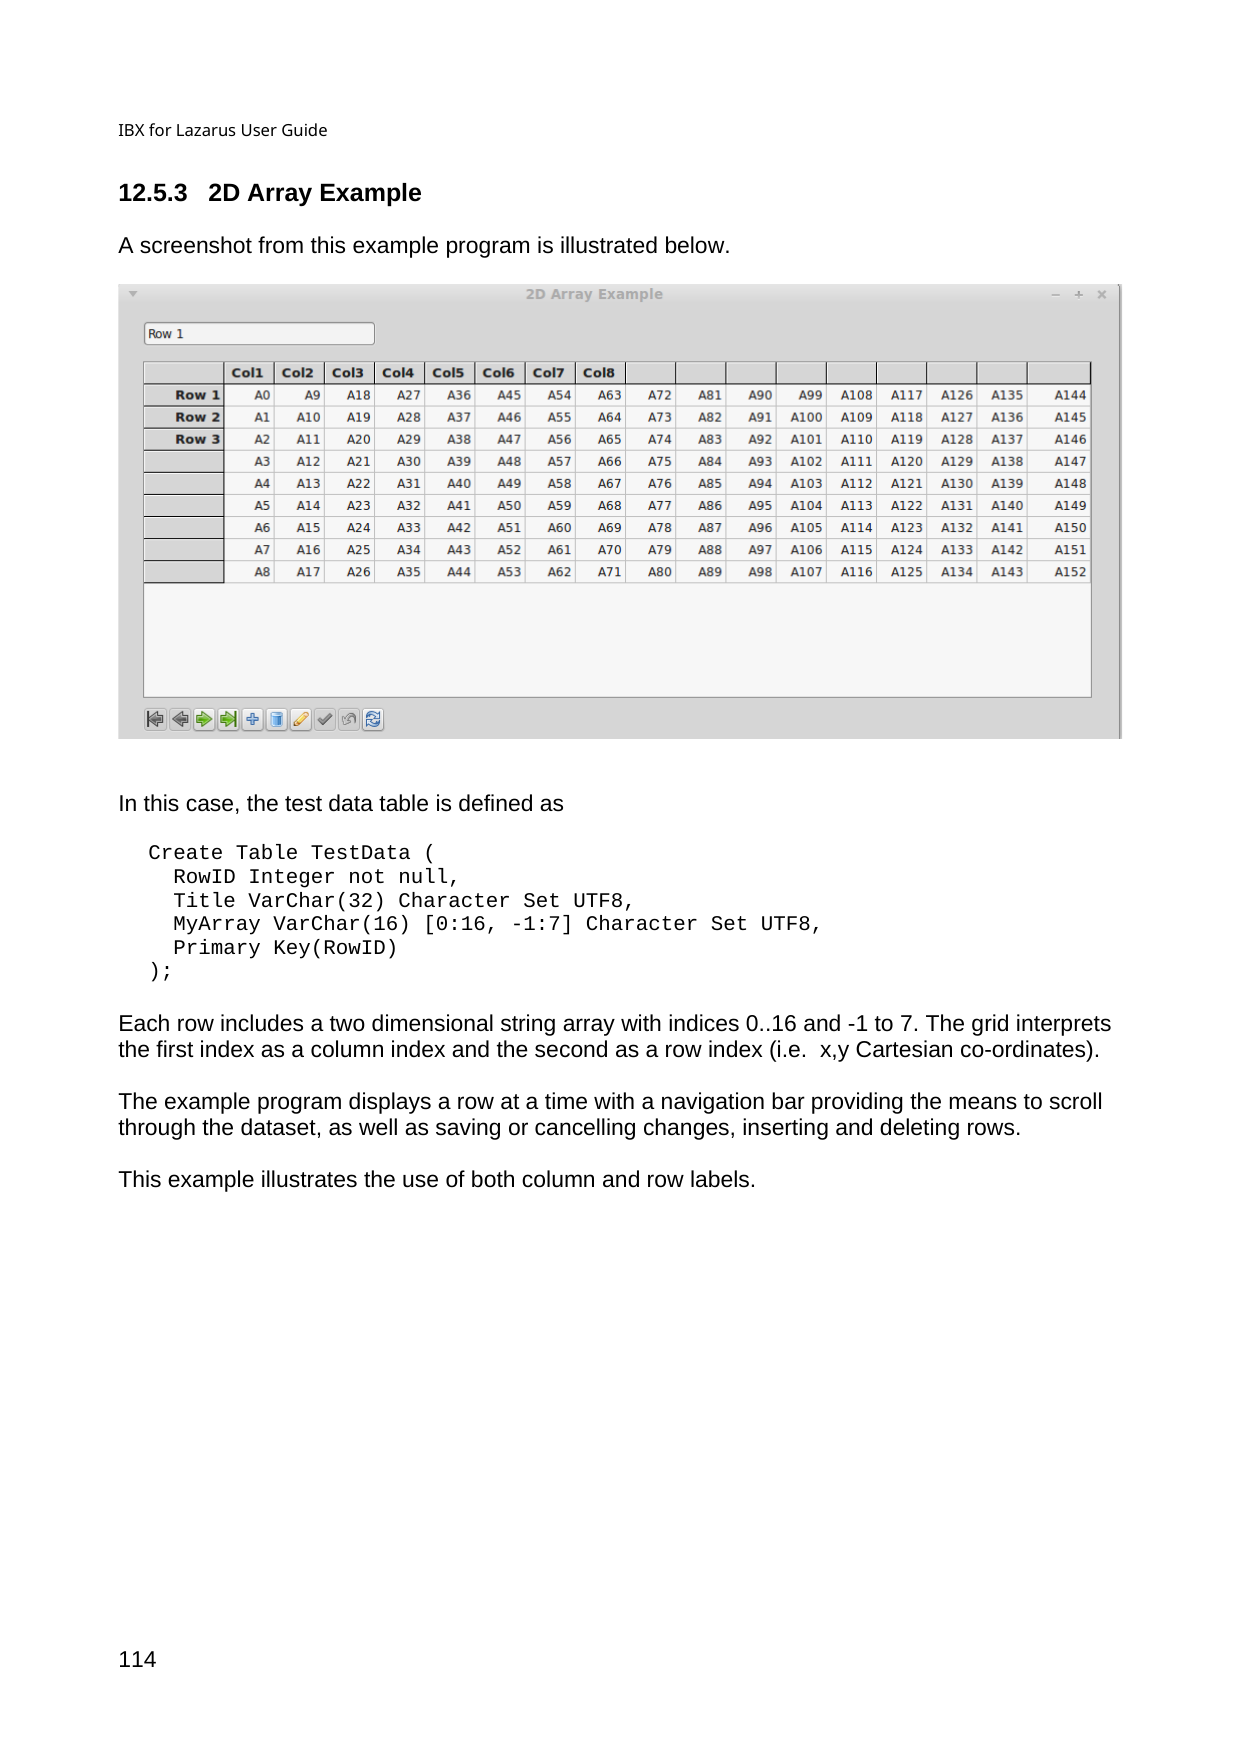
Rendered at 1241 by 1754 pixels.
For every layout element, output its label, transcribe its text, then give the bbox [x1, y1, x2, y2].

text In this case, the test data table is defined as [118, 790, 1122, 817]
text The example program displays a row at a time with a navigation bar providing the means to scroll through the dataset, as well as saving or cancelling changes, inserting and deleting rows. [118, 1088, 1122, 1141]
text ); [148, 961, 1122, 984]
text Primary Key(RowID) [148, 937, 1122, 961]
text A screenshot from this example program is illustrated below. [118, 232, 1122, 259]
picture [118, 284, 1123, 739]
subtitle 2D Array Example [118, 178, 1122, 207]
text MyArray VarChar(16) [0:16, -1:7] Character Set UTF8, [148, 913, 1122, 937]
text This example illustrates the use of both column and row labels. [118, 1166, 1122, 1192]
text Each row includes a two dimensional string array with indices 0..16 and -1 to 7. The grid interprets the first index as a column index and the second as a row index (i.e. x,y Cartesian co-ordinates). [118, 1010, 1122, 1062]
text RowID Integer not null, [148, 866, 1122, 889]
text Title VarChar(32) Character Set UTF8, [148, 889, 1122, 913]
text Create Table TestData ( [148, 842, 1122, 866]
